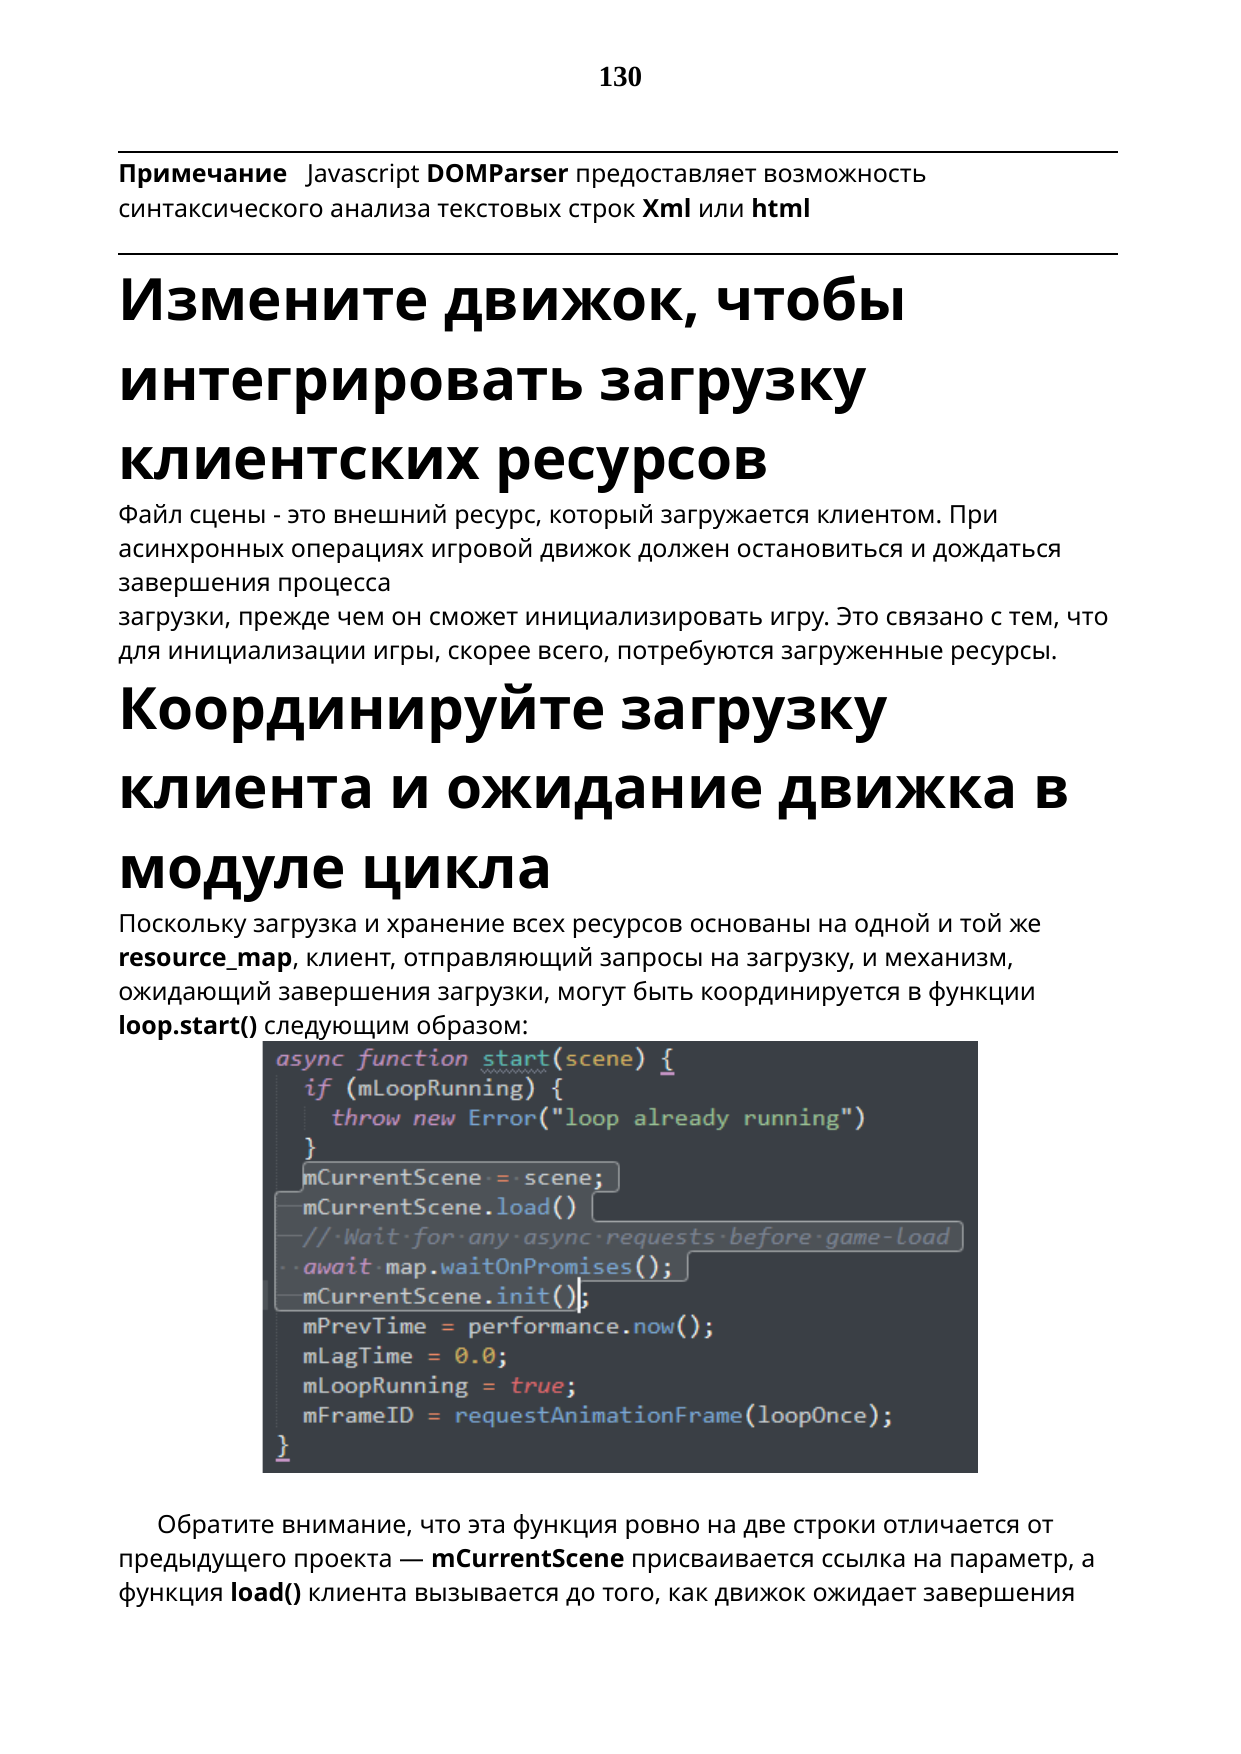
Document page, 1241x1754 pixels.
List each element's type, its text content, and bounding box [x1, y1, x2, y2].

text Обратите внимание, что эта функция ровно на две строки отличается от предыдущего проекта — mCurrentScene присваивается ссылка на параметр, а функция load() клиента вызывается до того, как движок ожидает завершения [118, 1507, 1122, 1609]
text загрузки, прежде чем он сможет инициализировать игру. Это связано с тем, что для инициализации игры, скорее всего, потребуются загруженные ресурсы. [118, 599, 1122, 667]
text Координируйте загрузку клиента и ожидание движка в модуле цикла [118, 667, 1122, 906]
text Файл сцены - это внешний ресурс, который загружается клиентом. При асинхронных операциях игровой движок должен остановиться и дождаться завершения процесса [118, 497, 1122, 599]
text Поскольку загрузка и хранение всех ресурсов основаны на одной и той же resource_map, клиент, отправляющий запросы на загрузку, и механизм, ожидающий завершения загрузки, могут быть координируется в функции loop.start() следующим образом: [118, 906, 1122, 1042]
text Измените движок, чтобы интегрировать загрузку клиентских ресурсов [118, 258, 1122, 497]
text Примечание Javascript DOMParser предоставляет возможность синтаксического анализа текстовых строк Xml или html [118, 156, 1122, 224]
picture [262, 1041, 978, 1473]
